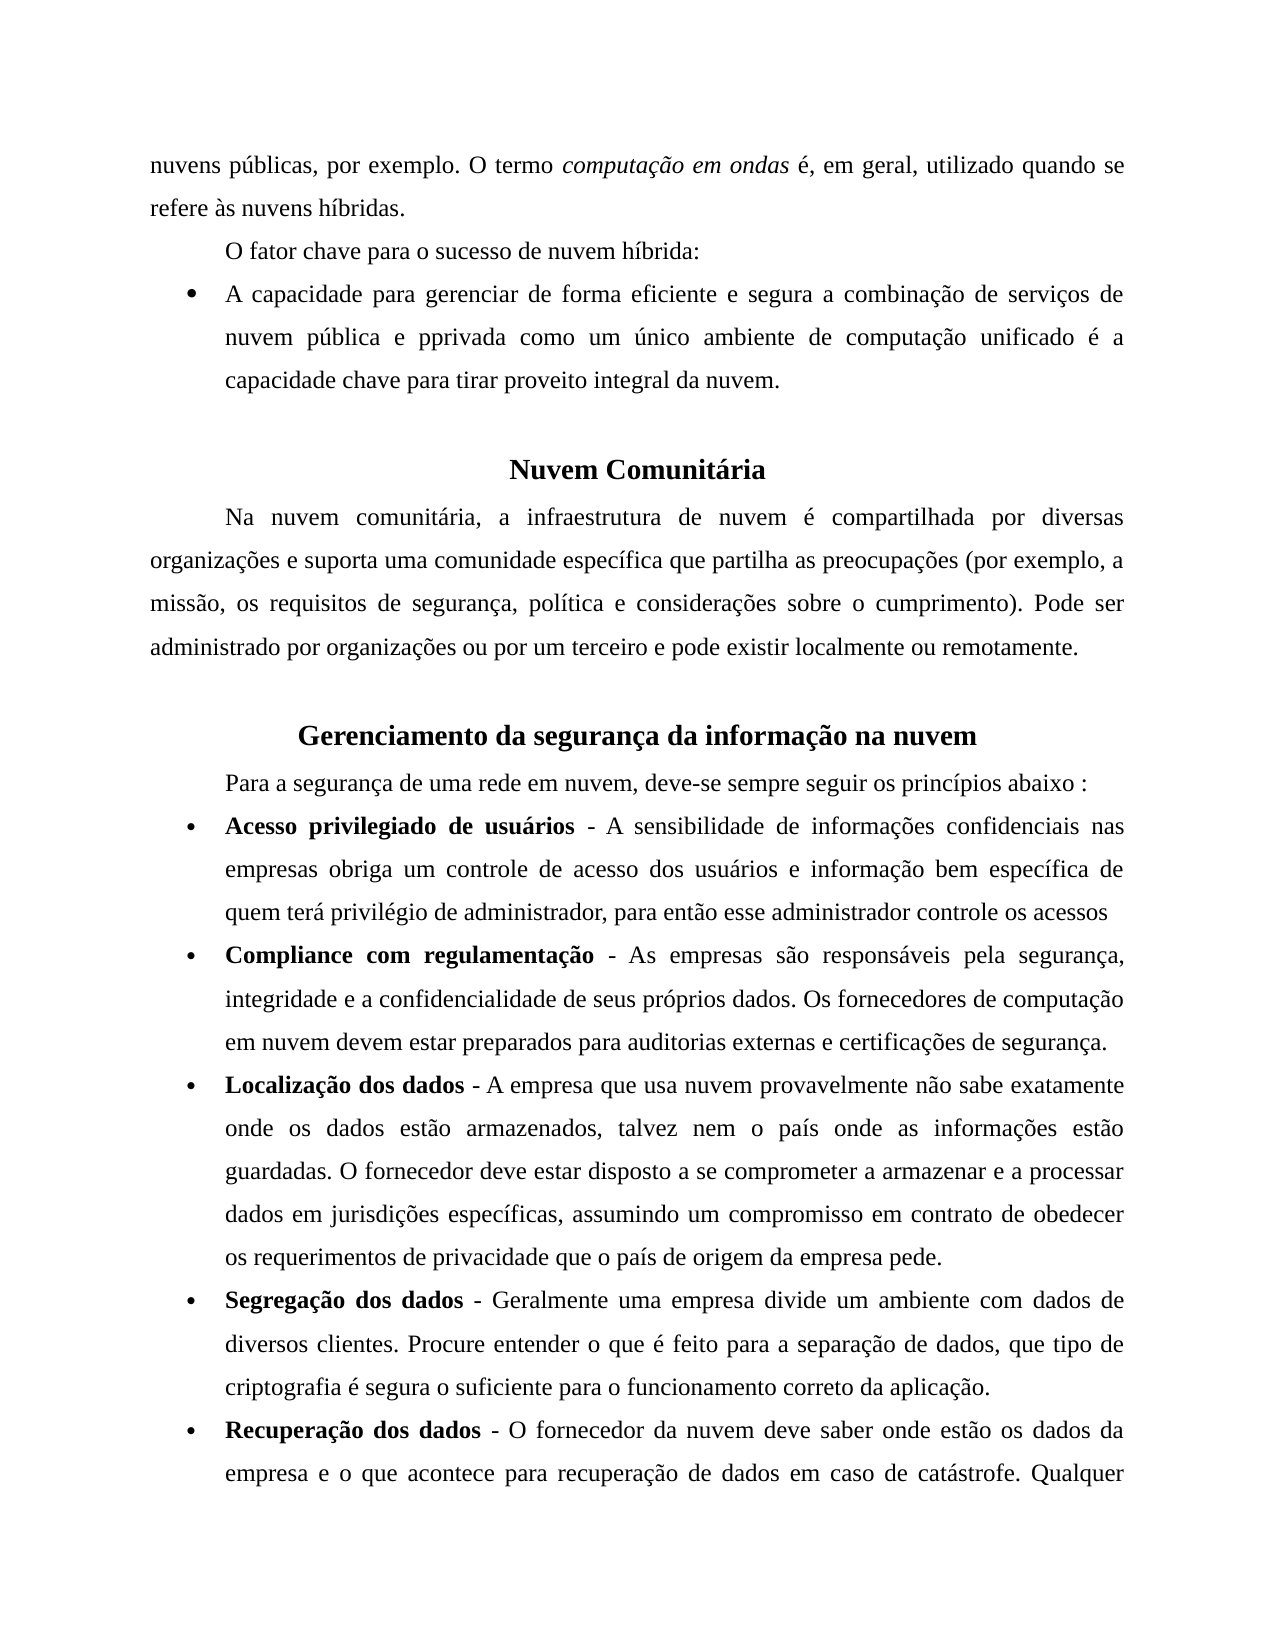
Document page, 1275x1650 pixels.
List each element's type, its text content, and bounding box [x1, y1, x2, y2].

text nuvens públicas, por exemplo. O termo computação em ondas é, em geral, utilizado quando se refere às nuvens híbridas. [150, 150, 1125, 222]
text Nuvem Comunitária [150, 452, 1125, 485]
list Acesso privilegiado de usuários - A sensibilidade de informações confidenciais nas empresas obriga um controle de acesso dos usuários e informação bem específica de quem terá privilégio de administrador, para então esse administrador controle os acessos [187, 811, 1125, 926]
text O fator chave para o sucesso de nuvem híbrida: [150, 236, 1125, 265]
subtitle Gerenciamento da segurança da informação na nuvem [150, 718, 1125, 751]
list Compliance com regulamentação - As empresas são responsáveis pela segurança, integridade e a confidencialidade de seus próprios dados. Os fornecedores de computação em nuvem devem estar preparados para auditorias externas e certificações de segurança. [187, 941, 1125, 1056]
list A capacidade para gerenciar de forma eficiente e segura a combinação de serviços de nuvem pública e pprivada como um único ambiente de computação unificado é a capacidade chave para tirar proveito integral da nuvem. [187, 279, 1125, 394]
text Para a segurança de uma rede em nuvem, deve-se sempre seguir os princípios abaixo : [150, 768, 1125, 797]
list Segregação dos dados - Geralmente uma empresa divide um ambiente com dados de diversos clientes. Procure entender o que é feito para a separação de dados, que tipo de criptografia é segura o suficiente para o funcionamento correto da aplicação. [187, 1286, 1125, 1401]
list Recuperação dos dados - O fornecedor da nuvem deve saber onde estão os dados da empresa e o que acontece para recuperação de dados em caso de catástrofe. Qualquer [187, 1415, 1125, 1487]
list Localização dos dados - A empresa que usa nuvem provavelmente não sabe exatamente onde os dados estão armazenados, talvez nem o país onde as informações estão guardadas. O fornecedor deve estar disposto a se comprometer a armazenar e a processar dados em jurisdições específicas, assumindo um compromisso em contrato de obedecer os requerimentos de privacidade que o país de origem da empresa pede. [187, 1070, 1125, 1271]
text Na nuvem comunitária, a infraestrutura de nuvem é compartilhada por diversas organizações e suporta uma comunidade específica que partilha as preocupações (por exemplo, a missão, os requisitos de segurança, política e considerações sobre o cumprimento). Pode ser administrado por organizações ou por um terceiro e pode existir localmente ou remotamente. [150, 502, 1125, 660]
